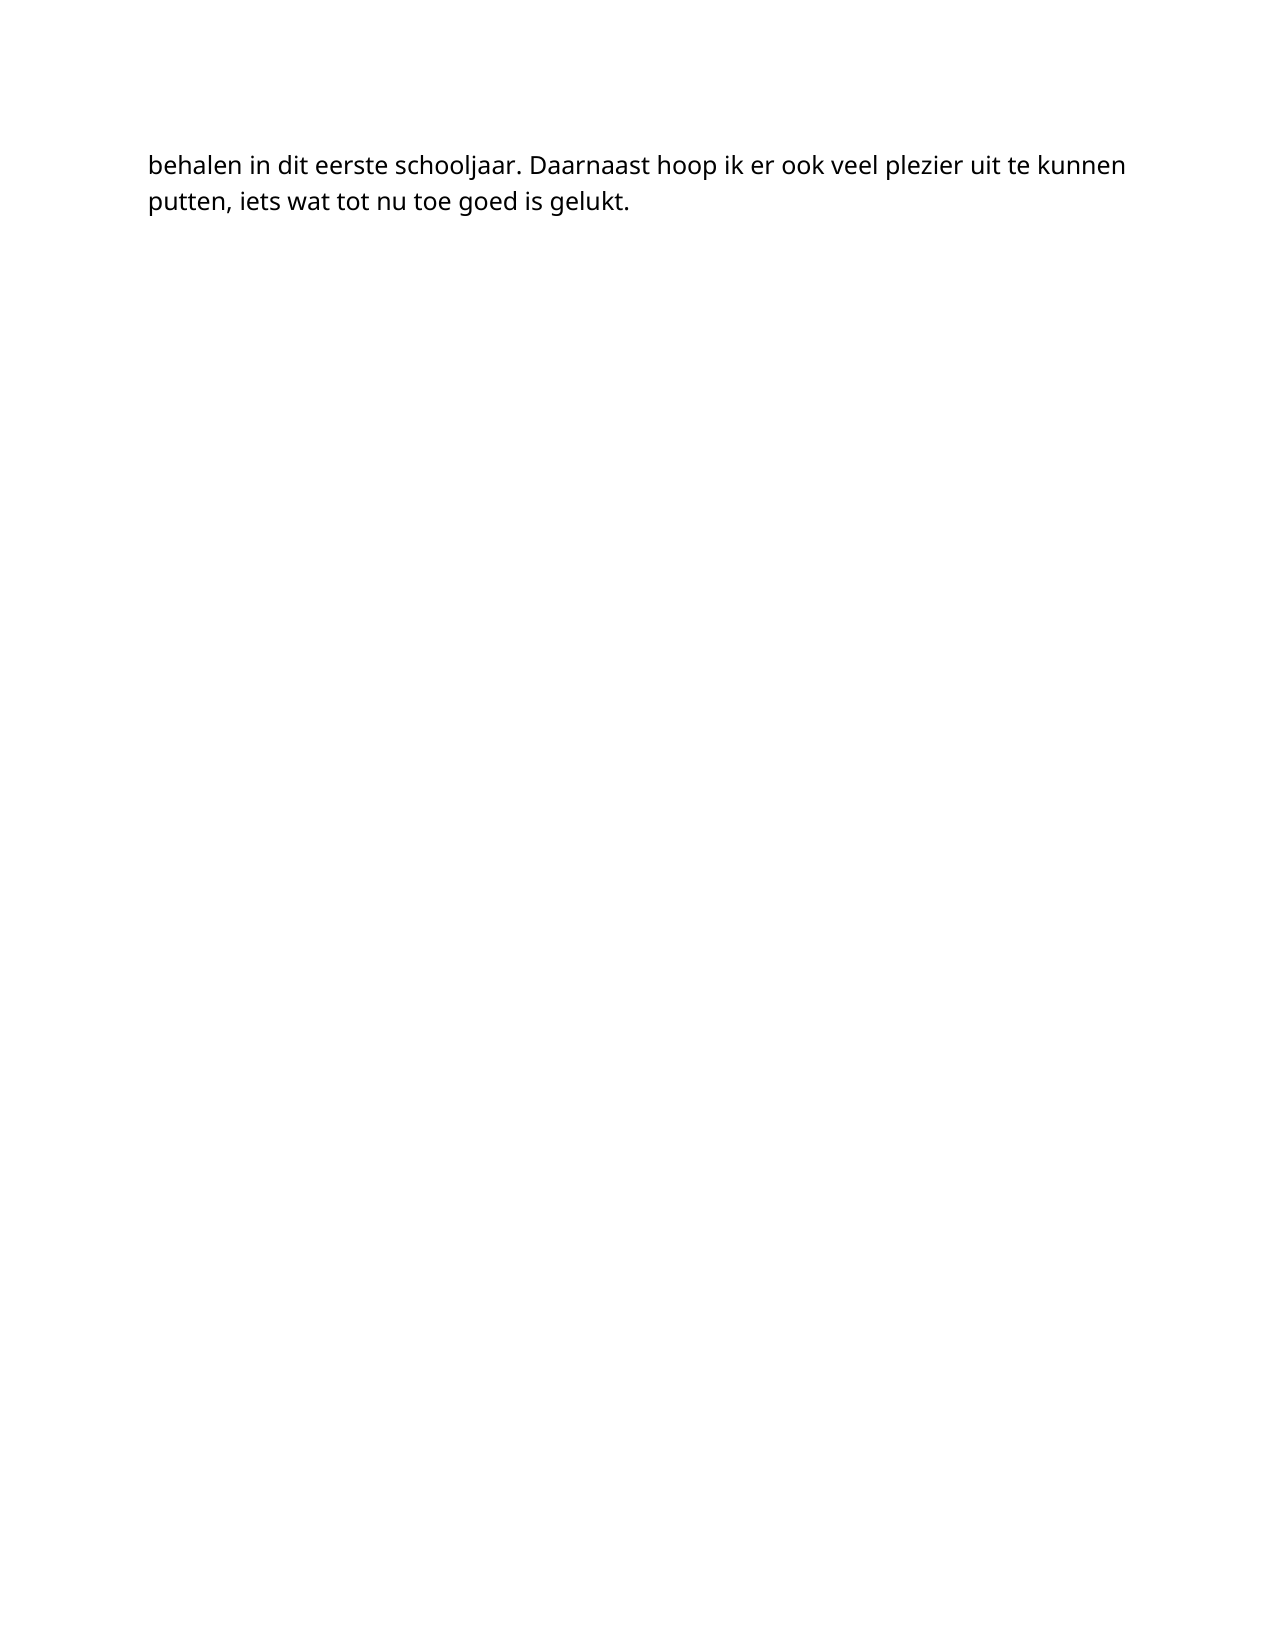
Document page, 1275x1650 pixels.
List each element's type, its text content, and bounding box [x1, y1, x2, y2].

text behalen in dit eerste schooljaar. Daarnaast hoop ik er ook veel plezier uit te kunnen putten, iets wat tot nu toe goed is gelukt. [148, 148, 1127, 218]
